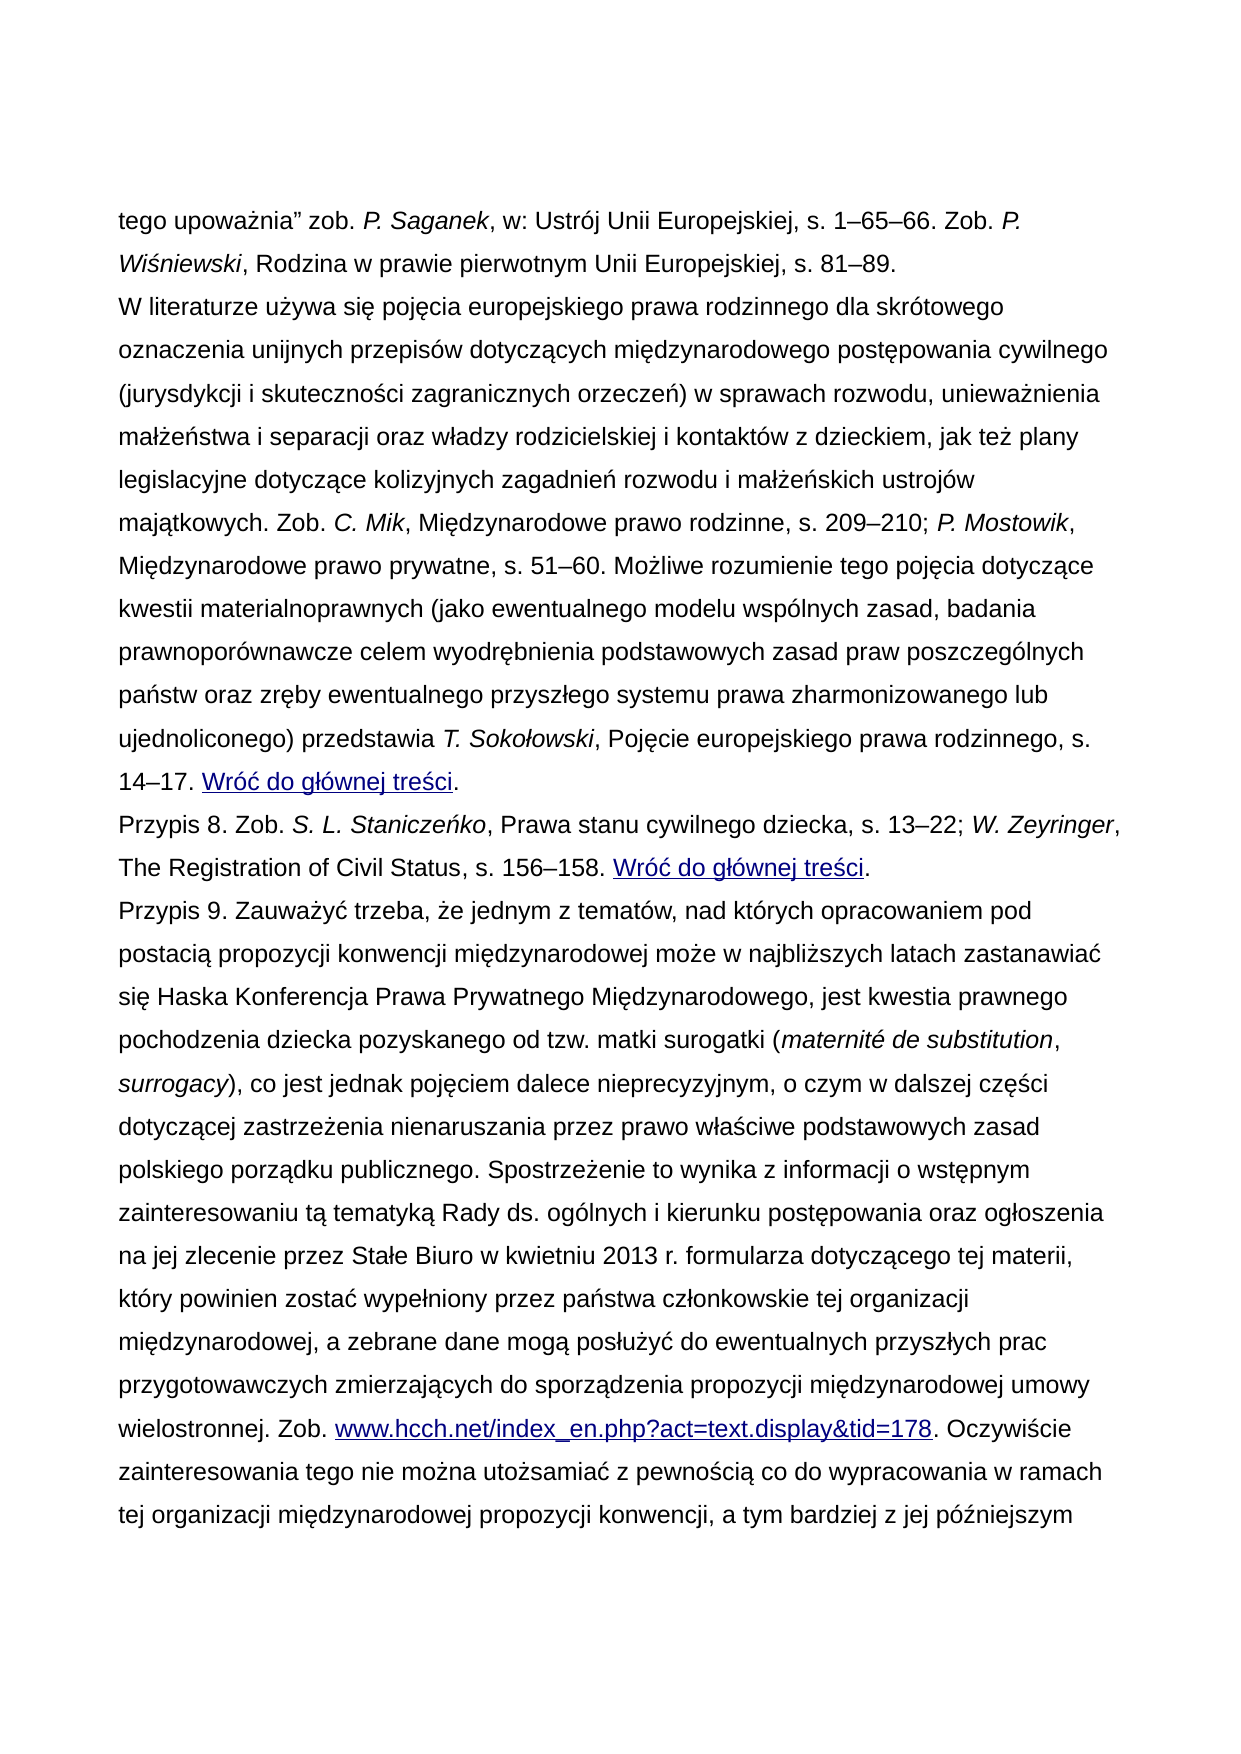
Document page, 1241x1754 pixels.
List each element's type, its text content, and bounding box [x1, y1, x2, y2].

text Przypis 8. Zob. S. L. Staniczeńko, Prawa stanu cywilnego dziecka, s. 13–22; W. Zeyringer, The Registration of Civil Status, s. 156–158. Wróć do głównej treści. [118, 810, 1122, 882]
text W literaturze używa się pojęcia europejskiego prawa rodzinnego dla skrótowego oznaczenia unijnych przepisów dotyczących międzynarodowego postępowania cywilnego (jurysdykcji i skuteczności zagranicznych orzeczeń) w sprawach rozwodu, unieważnienia małżeństwa i separacji oraz władzy rodzicielskiej i kontaktów z dzieckiem, jak też plany legislacyjne dotyczące kolizyjnych zagadnień rozwodu i małżeńskich ustrojów majątkowych. Zob. C. Mik, Międzynarodowe prawo rodzinne, s. 209–210; P. Mostowik, Międzynarodowe prawo prywatne, s. 51–60. Możliwe rozumienie tego pojęcia dotyczące kwestii materialnoprawnych (jako ewentualnego modelu wspólnych zasad, badania prawnoporównawcze celem wyodrębnienia podstawowych zasad praw poszczególnych państw oraz zręby ewentualnego przyszłego systemu prawa zharmonizowanego lub ujednoliconego) przedstawia T. Sokołowski, Pojęcie europejskiego prawa rodzinnego, s. 14–17. Wróć do głównej treści. [118, 292, 1122, 796]
text Przypis 9. Zauważyć trzeba, że jednym z tematów, nad których opracowaniem pod postacią propozycji konwencji międzynarodowej może w najbliższych latach zastanawiać się Haska Konferencja Prawa Prywatnego Międzynarodowego, jest kwestia prawnego pochodzenia dziecka pozyskanego od tzw. matki surogatki (maternité de substitution, surrogacy), co jest jednak pojęciem dalece nieprecyzyjnym, o czym w dalszej części dotyczącej zastrzeżenia nienaruszania przez prawo właściwe podstawowych zasad polskiego porządku publicznego. Spostrzeżenie to wynika z informacji o wstępnym zainteresowaniu tą tematyką Rady ds. ogólnych i kierunku postępowania oraz ogłoszenia na jej zlecenie przez Stałe Biuro w kwietniu 2013 r. formularza dotyczącego tej materii, który powinien zostać wypełniony przez państwa członkowskie tej organizacji międzynarodowej, a zebrane dane mogą posłużyć do ewentualnych przyszłych prac przygotowawczych zmierzających do sporządzenia propozycji międzynarodowej umowy wielostronnej. Zob. www.hcch.net/index_en.php?act=text.display&tid=178. Oczywiście zainteresowania tego nie można utożsamiać z pewnością co do wypracowania w ramach tej organizacji międzynarodowej propozycji konwencji, a tym bardziej z jej późniejszym [118, 896, 1122, 1529]
text tego upoważnia” zob. P. Saganek, w: Ustrój Unii Europejskiej, s. 1–65–66. Zob. P. Wiśniewski, Rodzina w prawie pierwotnym Unii Europejskiej, s. 81–89. [118, 206, 1122, 278]
